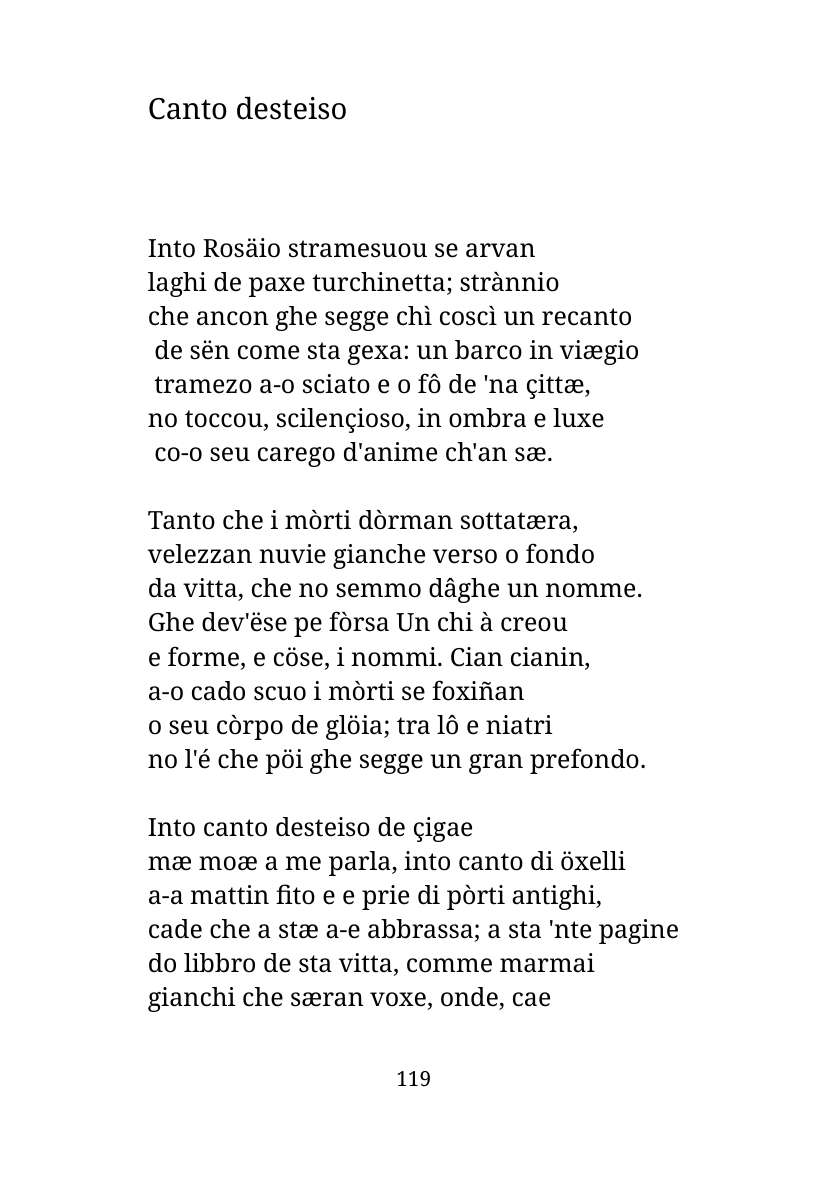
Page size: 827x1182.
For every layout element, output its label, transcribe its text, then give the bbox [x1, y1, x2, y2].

text Ghe dev'ëse pe fòrsa Un chi à creou [118, 605, 709, 639]
text Into canto desteiso de çigae [118, 809, 709, 843]
text a-o cado scuo i mòrti se foxiñan [118, 673, 709, 707]
text laghi de paxe turchinetta; strànnio [118, 264, 709, 298]
text gianchi che særan voxe, onde, cae [118, 980, 709, 1014]
text no l'é che pöi ghe segge un gran prefondo. [118, 741, 709, 775]
text e forme, e cöse, i nommi. Cian cianin, [118, 639, 709, 673]
text a-a mattin fito e e prie di pòrti antighi, [118, 878, 709, 912]
text o seu còrpo de glöia; tra lô e niatri [118, 707, 709, 741]
text da vitta, che no semmo dâghe un nomme. [118, 571, 709, 605]
text Canto desteiso [118, 88, 709, 128]
text che ancon ghe segge chì coscì un recanto [118, 298, 709, 333]
text no toccou, scilençioso, in ombra e luxe [118, 401, 709, 435]
text velezzan nuvie gianche verso o fondo [118, 537, 709, 571]
text cade che a stæ a-e abbrassa; a sta 'nte pagine [118, 912, 709, 946]
text do libbro de sta vitta, comme marmai [118, 946, 709, 980]
text tramezo a-o sciato e o fô de 'na çittæ, [118, 367, 709, 401]
text Into Rosäio stramesuou se arvan [118, 230, 709, 264]
text de sën come sta gexa: un barco in viægio [118, 333, 709, 367]
text co-o seu carego d'anime ch'an sæ. [118, 435, 709, 469]
text mæ moæ a me parla, into canto di öxelli [118, 843, 709, 878]
text Tanto che i mòrti dòrman sottatæra, [118, 503, 709, 537]
